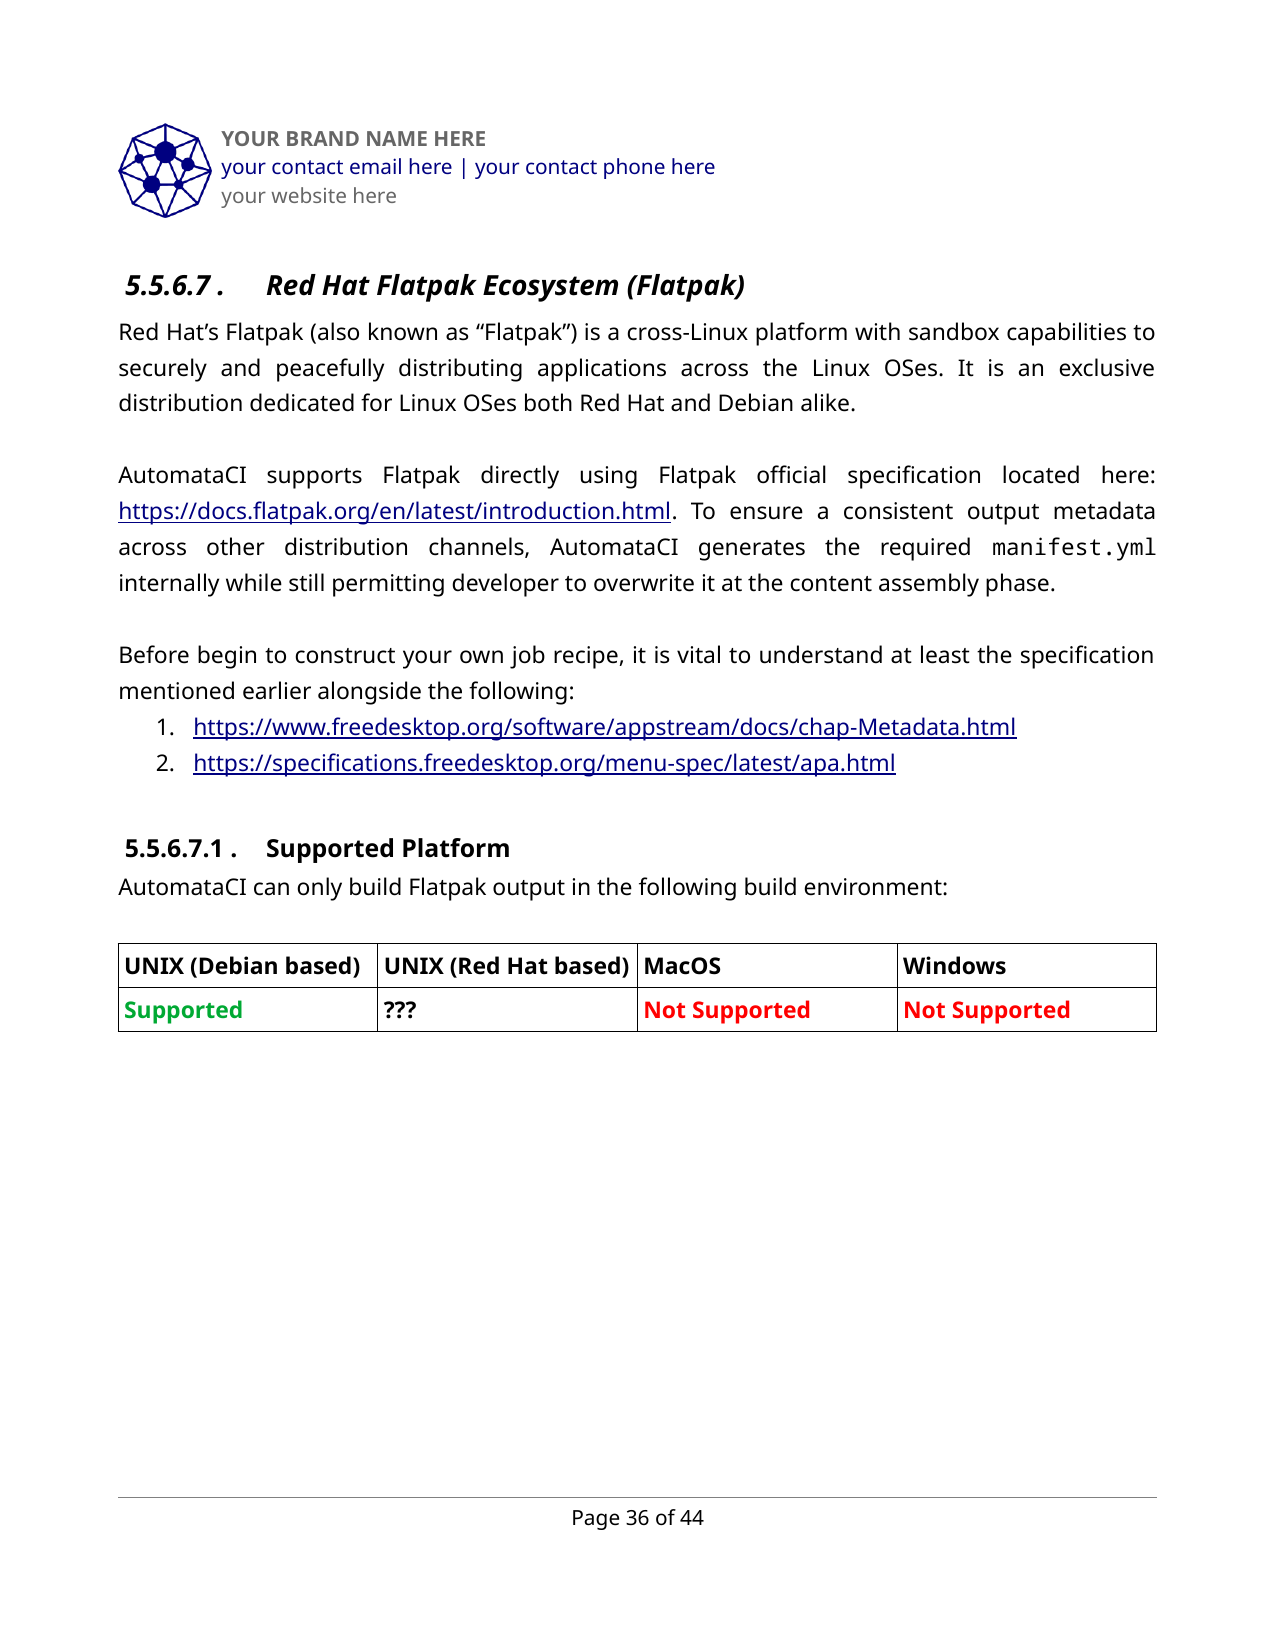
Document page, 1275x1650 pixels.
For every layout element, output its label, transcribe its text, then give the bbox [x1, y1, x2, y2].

text AutomataCI can only build Flatpak output in the following build environment: [118, 871, 1157, 902]
table_header MacOS [638, 944, 897, 987]
list https://specifications.freedesktop.org/menu-spec/latest/apa.html [156, 747, 1157, 778]
picture [118, 123, 212, 218]
table_header Windows [898, 944, 1156, 987]
text AutomataCI supports Flatpak directly using Flatpak official specification located here: https://docs.flatpak.org/en/latest/introduction.html. To ensure a consistent output metadata across other distribution channels, AutomataCI generates the required manifest.yml internally while still permitting developer to overwrite it at the content assembly phase. [118, 459, 1157, 598]
subtitle Red Hat Flatpak Ecosystem (Flatpak) [118, 265, 1157, 303]
table_cell Supported [119, 988, 377, 1031]
text Before begin to construct your own job recipe, it is vital to understand at least the specification mentioned earlier alongside the following: [118, 639, 1157, 706]
table_cell Not Supported [898, 988, 1156, 1031]
table_header UNIX (Red Hat based) [378, 944, 637, 987]
table_cell ??? [378, 988, 637, 1031]
list https://www.freedesktop.org/software/appstream/docs/chap-Metadata.html [156, 711, 1157, 742]
text Red Hat’s Flatpak (also known as “Flatpak”) is a cross-Linux platform with sandbox capabilities to securely and peacefully distributing applications across the Linux OSes. It is an exclusive distribution dedicated for Linux OSes both Red Hat and Debian alike. [118, 316, 1157, 419]
table_header UNIX (Debian based) [119, 944, 377, 987]
subtitle Supported Platform [118, 831, 1157, 865]
table_cell Not Supported [638, 988, 897, 1031]
